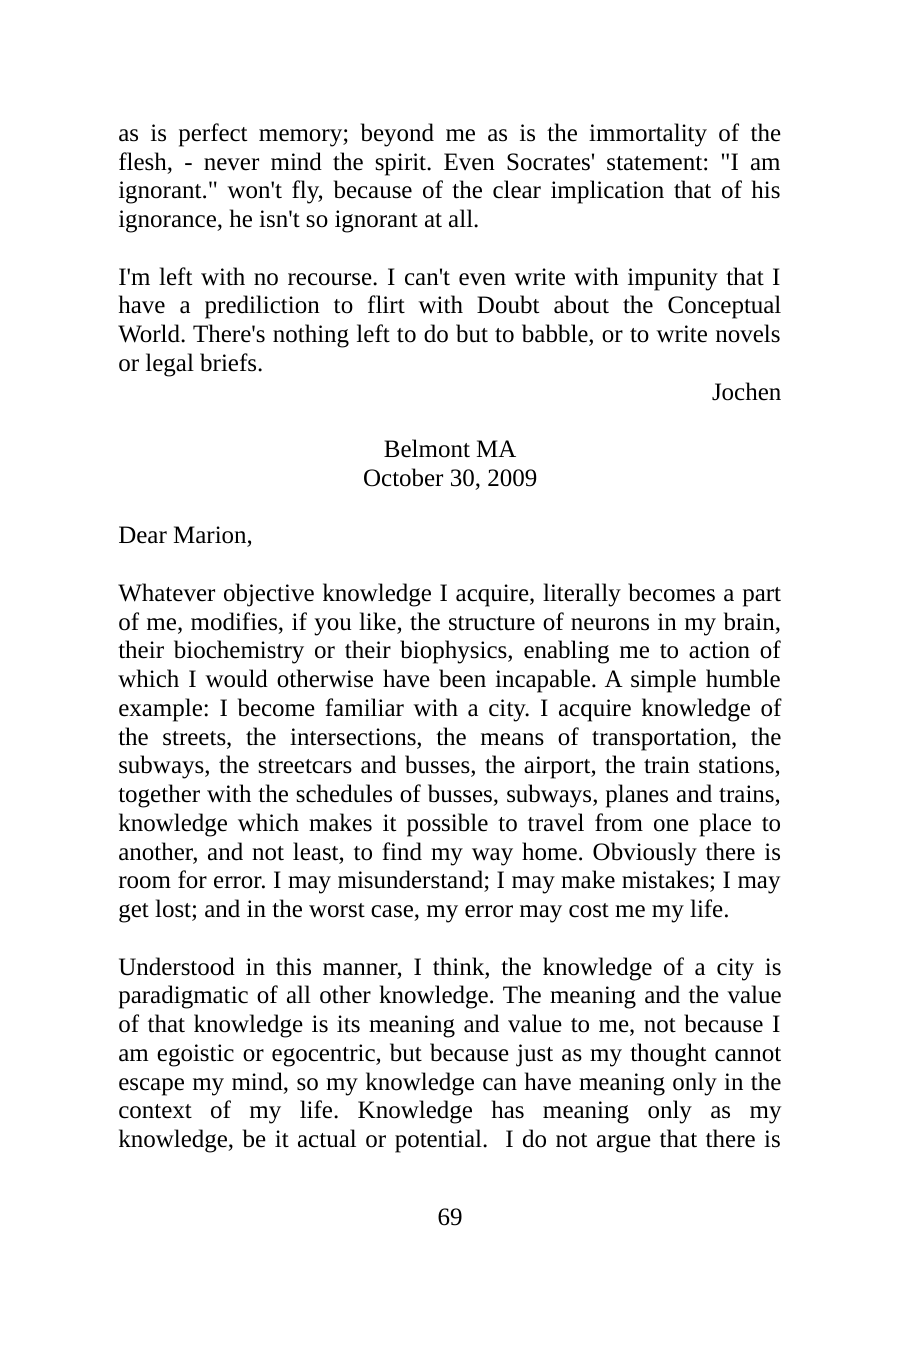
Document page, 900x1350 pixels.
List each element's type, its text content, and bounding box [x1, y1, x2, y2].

text Belmont MA [118, 434, 782, 463]
text Whatever objective knowledge I acquire, literally becomes a part of me, modifies, if you like, the structure of neurons in my brain, their biochemistry or their biophysics, enabling me to action of which I would otherwise have been incapable. A simple humble example: I become familiar with a city. I acquire knowledge of the streets, the intersections, the means of transportation, the subways, the streetcars and busses, the airport, the train stations, together with the schedules of busses, subways, planes and trains, knowledge which makes it possible to travel from one place to another, and not least, to find my way home. Obviously there is room for error. I may misunderstand; I may make mistakes; I may get lost; and in the worst case, my error may cost me my life. [118, 578, 782, 923]
text Jochen [118, 377, 782, 406]
text Understood in this manner, I think, the knowledge of a city is paradigmatic of all other knowledge. The meaning and the value of that knowledge is its meaning and value to me, not because I am egoistic or egocentric, but because just as my thought cannot escape my mind, so my knowledge can have meaning only in the context of my life. Knowledge has meaning only as my knowledge, be it actual or potential. I do not argue that there is [118, 952, 782, 1153]
text as is perfect memory; beyond me as is the immortality of the flesh, - never mind the spirit. Even Socrates' statement: "I am ignorant." won't fly, because of the clear implication that of his ignorance, he isn't so ignorant at all. [118, 118, 782, 233]
text Dear Marion, [118, 521, 782, 549]
text I'm left with no recourse. I can't even write with impunity that I have a prediliction to flirt with Doubt about the Conceptual World. There's nothing left to do but to babble, or to write novels or legal briefs. [118, 262, 782, 377]
text October 30, 2009 [118, 463, 782, 492]
